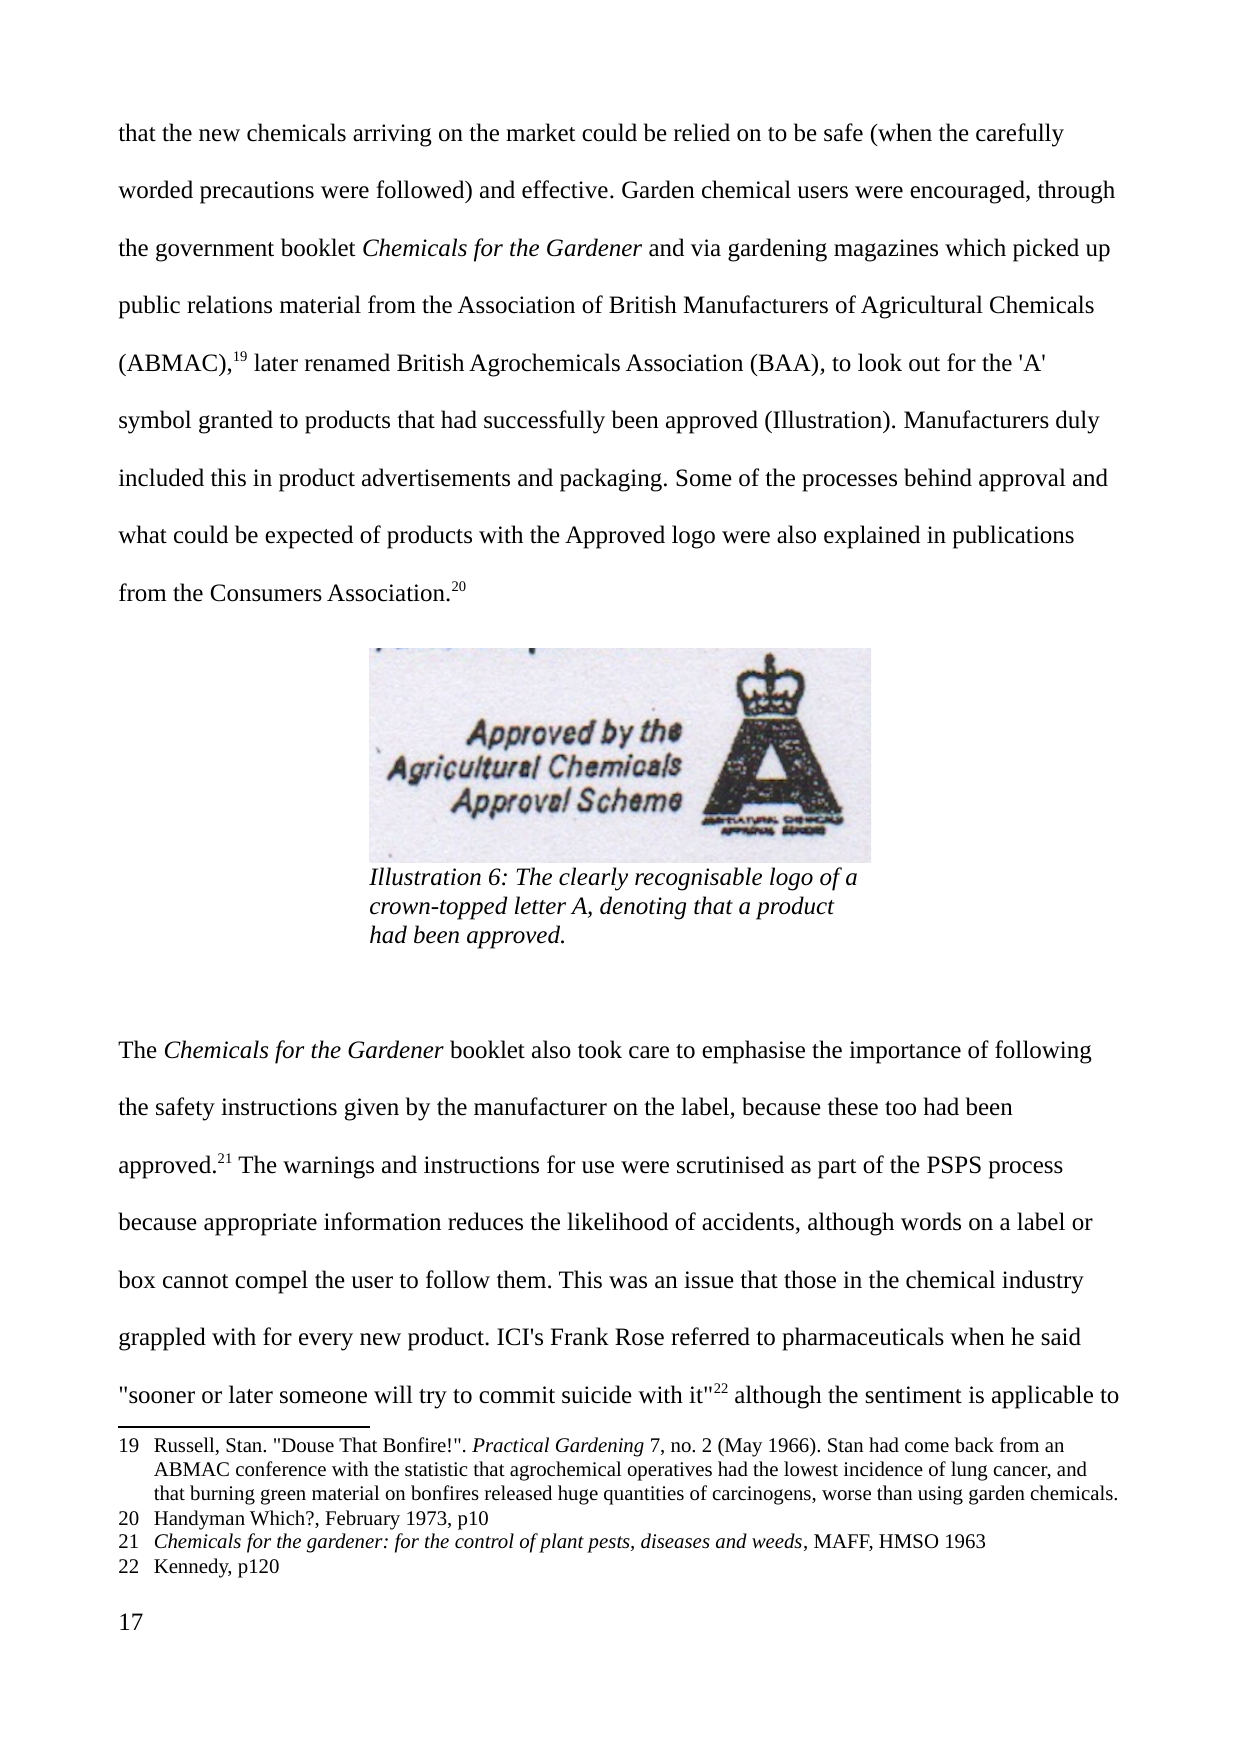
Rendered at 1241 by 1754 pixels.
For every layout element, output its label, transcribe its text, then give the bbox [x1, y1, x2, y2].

text that the new chemicals arriving on the market could be relied on to be safe (when the carefully worded precautions were followed) and effective. Garden chemical users were encouraged, through the government booklet Chemicals for the Gardener and via gardening magazines which picked up public relations material from the Association of British Manufacturers of Agricultural Chemicals (ABMAC), later renamed British Agrochemicals Association (BAA), to look out for the 'A' symbol granted to products that had successfully been approved (Illustration). Manufacturers duly included this in product advertisements and packaging. Some of the processes behind approval and what could be expected of products with the Approved logo were also explained in publications from the Consumers Association. [118, 118, 1122, 607]
text Illustration 6: The clearly recognisable logo of a crown-topped letter A, denoting that a product had been approved. [369, 863, 871, 949]
text Handyman Which?, February 1973, p10 [118, 1505, 1122, 1529]
text Chemicals for the gardener: for the control of plant pests, diseases and weeds, MAFF, HMSO 1963 [118, 1529, 1122, 1553]
text Russell, Stan. "Douse That Bonfire!". Practical Gardening 7, no. 2 (May 1966). Stan had come back from an ABMAC conference with the statistic that agrochemical operatives had the lowest incidence of lung cancer, and that burning green material on bonfires released huge quantities of carcinogens, worse than using garden chemicals. [118, 1433, 1122, 1505]
text The Chemicals for the Gardener booklet also took care to emphasise the importance of following the safety instructions given by the manufacturer on the label, because these too had been approved. The warnings and instructions for use were scrutinised as part of the PSPS process because appropriate information reduces the likelihood of accidents, although words on a label or box cannot compel the user to follow them. This was an issue that those in the chemical industry grappled with for every new product. ICI's Frank Rose referred to pharmaceuticals when he said "sooner or later someone will try to commit suicide with it" although the sentiment is applicable to [118, 1035, 1122, 1409]
text Kennedy, p120 [118, 1553, 1122, 1578]
picture [369, 648, 872, 863]
